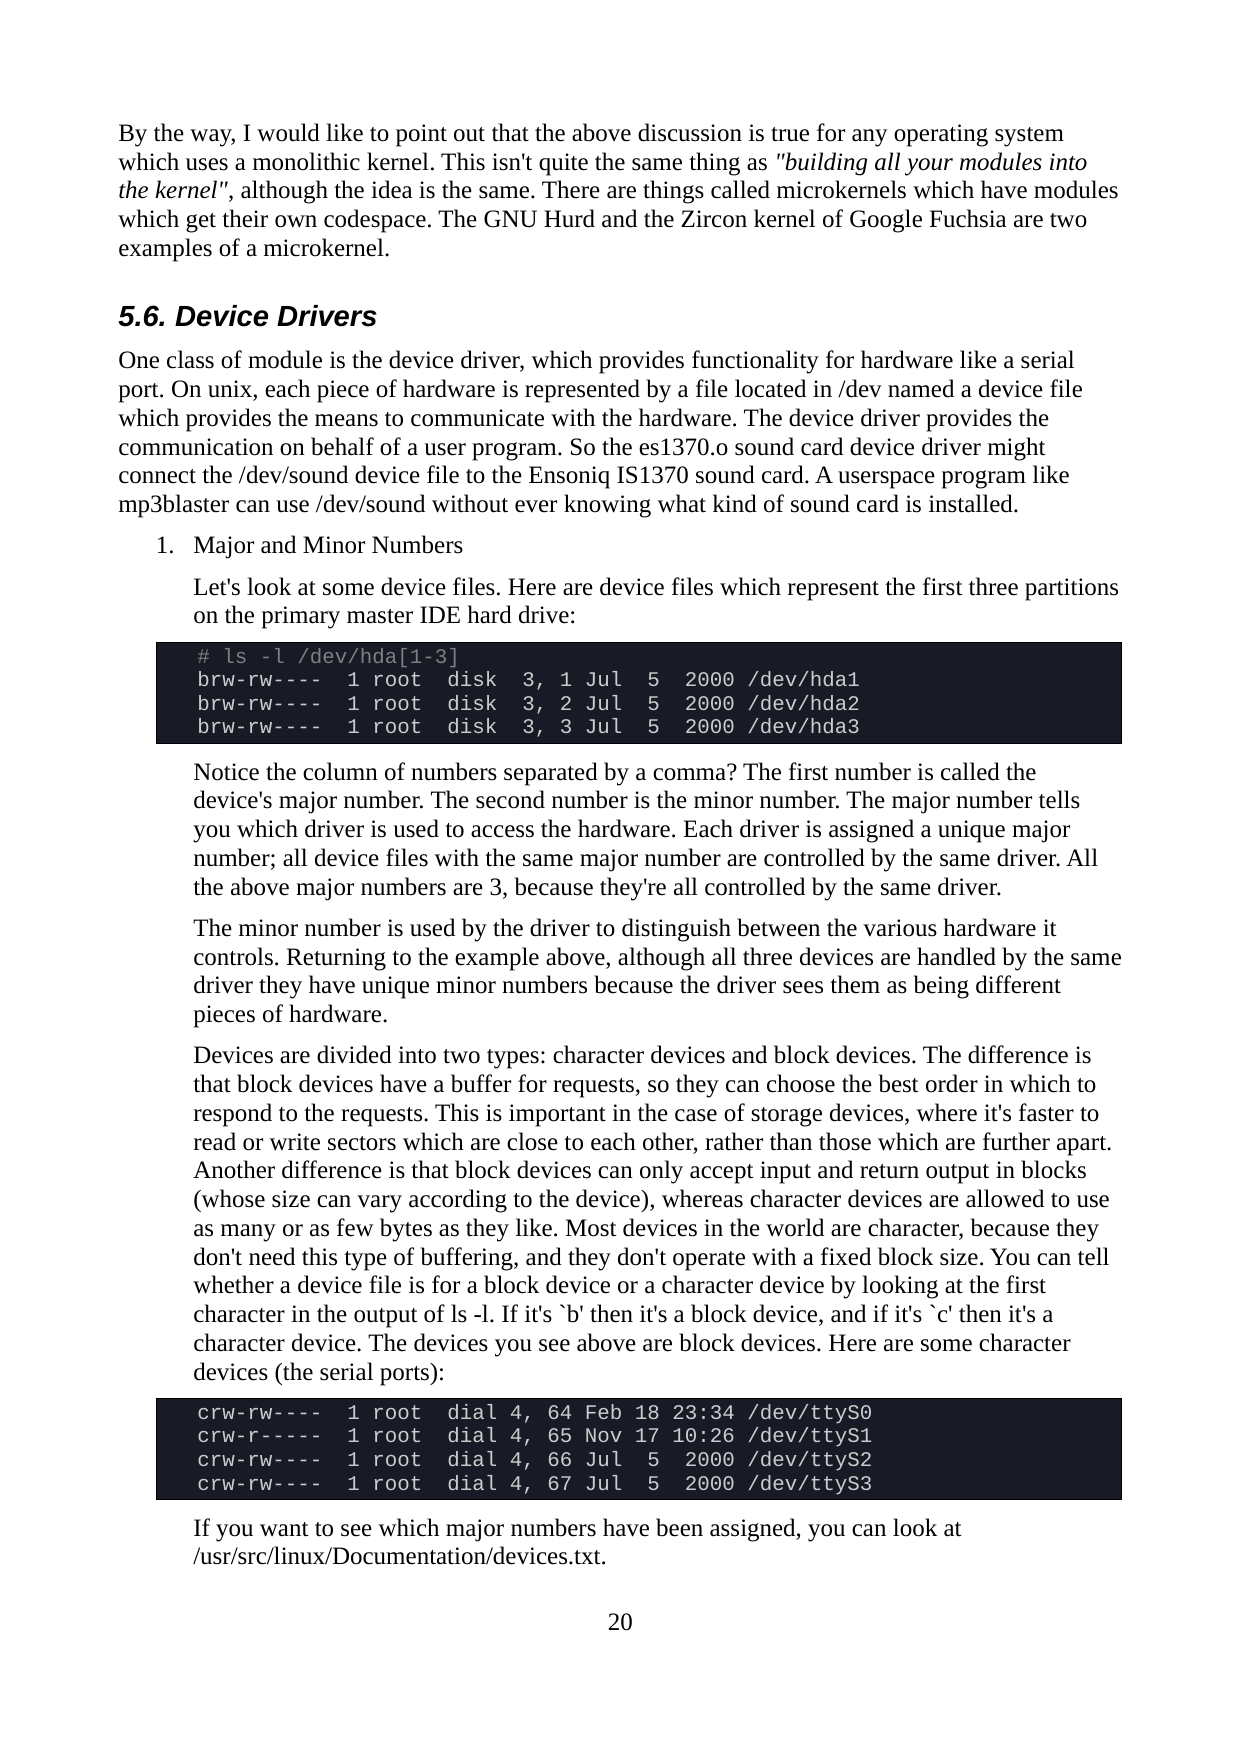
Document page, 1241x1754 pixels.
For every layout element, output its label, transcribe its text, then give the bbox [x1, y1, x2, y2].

list Notice the column of numbers separated by a comma? The first number is called the device's major number. The second number is the minor number. The major number tells you which driver is used to access the hardware. Each driver is assigned a unique major number; all device files with the same major number are controlled by the same driver. All the above major numbers are 3, because they're all controlled by the same driver. [156, 757, 1122, 900]
list crw-rw---- 1 root dial 4, 66 Jul 5 2000 /dev/ttyS2 [157, 1445, 1121, 1469]
list # ls -l /dev/hda[1-3] [157, 643, 1121, 665]
subtitle Device Drivers [118, 299, 1122, 333]
list brw-rw---- 1 root disk 3, 3 Jul 5 2000 /dev/hda3 [157, 713, 1121, 743]
list brw-rw---- 1 root disk 3, 1 Jul 5 2000 /dev/hda1 [157, 665, 1121, 689]
list The minor number is used by the driver to distinguish between the various hardware it controls. Returning to the example above, although all three devices are handled by the same driver they have unique minor numbers because the driver sees them as being different pieces of hardware. [156, 913, 1122, 1028]
list Major and Minor Numbers [156, 530, 1122, 559]
list Let's look at some device files. Here are device files which represent the first three partitions on the primary master IDE hard drive: [156, 572, 1122, 629]
list crw-rw---- 1 root dial 4, 67 Jul 5 2000 /dev/ttyS3 [157, 1469, 1121, 1499]
text By the way, I would like to point out that the above discussion is true for any operating system which uses a monolithic kernel. This isn't quite the same thing as "building all your modules into the kernel", although the idea is the same. There are things called microkernels which have modules which get their own codespace. The GNU Hurd and the Zircon kernel of Google Fuchsia are two examples of a microkernel. [118, 118, 1122, 262]
list crw-rw---- 1 root dial 4, 64 Feb 18 23:34 /dev/ttyS0 [157, 1399, 1121, 1421]
list crw-r----- 1 root dial 4, 65 Nov 17 10:26 /dev/ttyS1 [157, 1421, 1121, 1445]
text One class of module is the device driver, which provides functionality for hardware like a serial port. On unix, each piece of hardware is represented by a file located in /dev named a device file which provides the means to communicate with the hardware. The device driver provides the communication on behalf of a user program. So the es1370.o sound card device driver might connect the /dev/sound device file to the Ensoniq IS1370 sound card. A userspace program like mp3blaster can use /dev/sound without ever knowing what kind of sound card is installed. [118, 345, 1122, 518]
list brw-rw---- 1 root disk 3, 2 Jul 5 2000 /dev/hda2 [157, 689, 1121, 713]
list Devices are divided into two types: character devices and block devices. The difference is that block devices have a buffer for requests, so they can choose the best order in which to respond to the requests. This is important in the case of storage devices, where it's faster to read or write sectors which are close to each other, rather than those which are further apart. Another difference is that block devices can only accept input and return output in blocks (whose size can vary according to the device), whereas character devices are allowed to use as many or as few bytes as they like. Most devices in the world are character, because they don't need this type of buffering, and they don't operate with a fixed block size. You can tell whether a device file is for a block device or a character device by looking at the first character in the output of ls -l. If it's `b' then it's a block device, and if it's `c' then it's a character device. The devices you see above are block devices. Here are some character devices (the serial ports): [156, 1040, 1122, 1385]
list If you want to see which major numbers have been assigned, you can look at /usr/src/linux/Documentation/devices.txt. [156, 1513, 1122, 1570]
